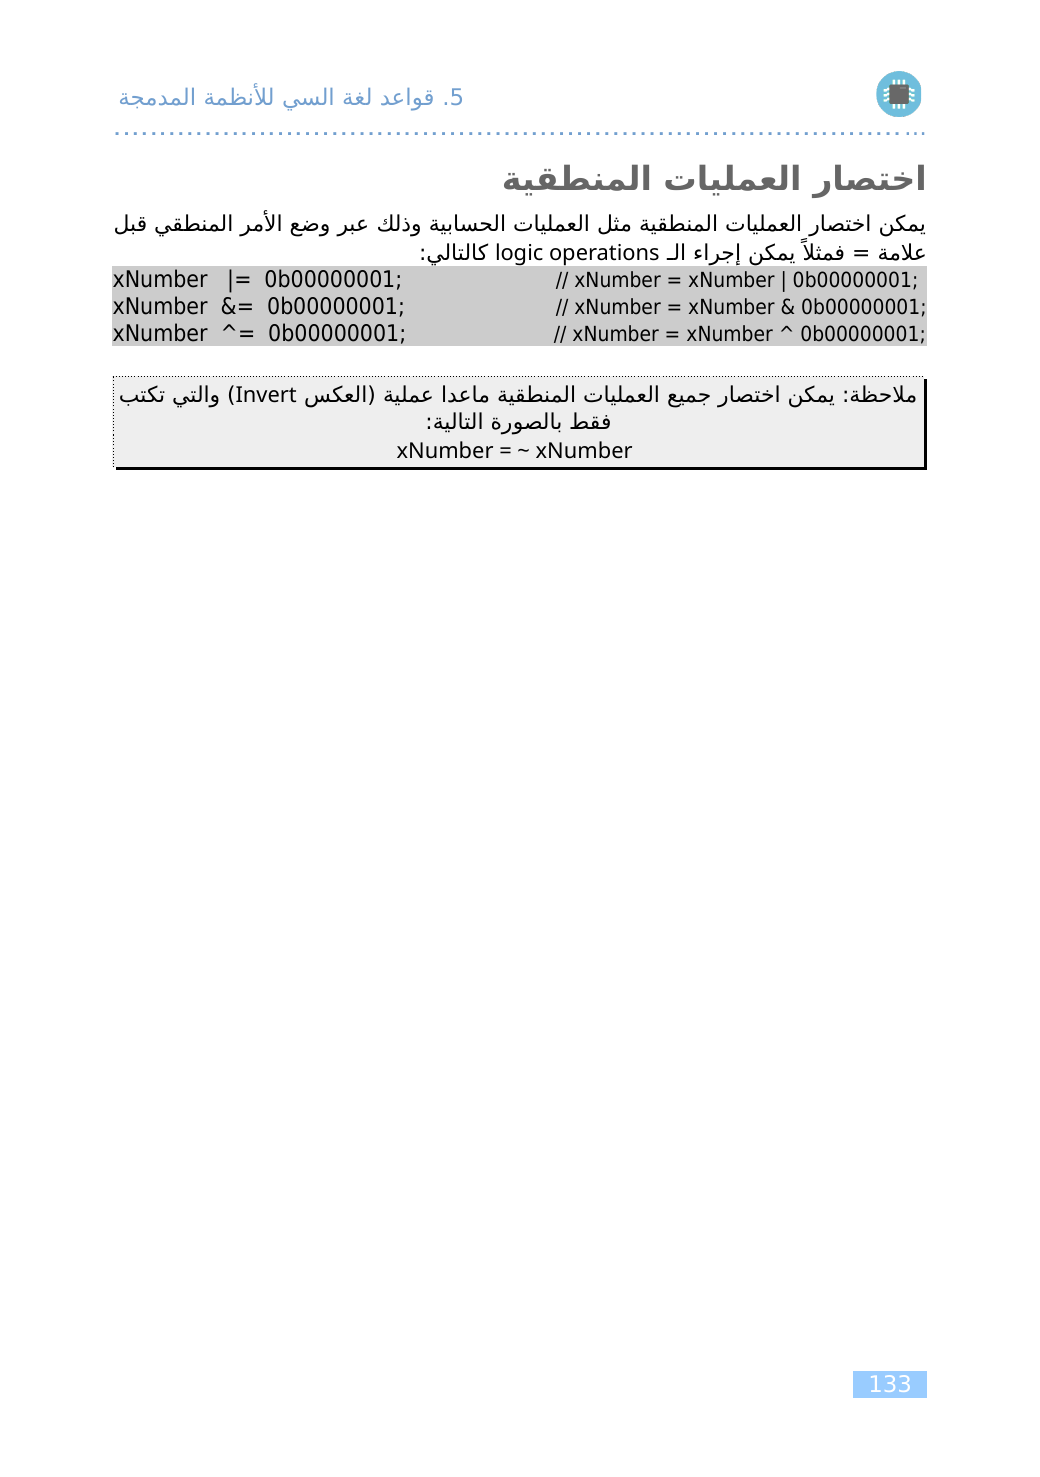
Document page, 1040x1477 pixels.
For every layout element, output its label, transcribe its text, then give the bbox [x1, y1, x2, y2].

text xNumber = ~ xNumber [112, 431, 924, 467]
picture [876, 71, 922, 117]
text xNumber |= 0b00000001; // xNumber = xNumber | 0b00000001; [112, 266, 927, 293]
text يمكن اختصار العمليات المنطقية مثل العمليات الحسابية وذلك عبر وضع الأمر المنطقي قبل علامة = فمثلاً يمكن إجراء الـ logic operations كالتالي: [112, 211, 927, 266]
text ملاحظة: يمكن اختصار جميع العمليات المنطقية ماعدا عملية (العكس Invert) والتي تكتب فقط بالصورة التالية: [112, 376, 924, 431]
text xNumber ^= 0b00000001; // xNumber = xNumber ^ 0b00000001; [112, 320, 927, 346]
text xNumber &= 0b00000001; // xNumber = xNumber & 0b00000001; [112, 293, 927, 320]
subtitle اختصار العمليات المنطقية [112, 160, 927, 198]
